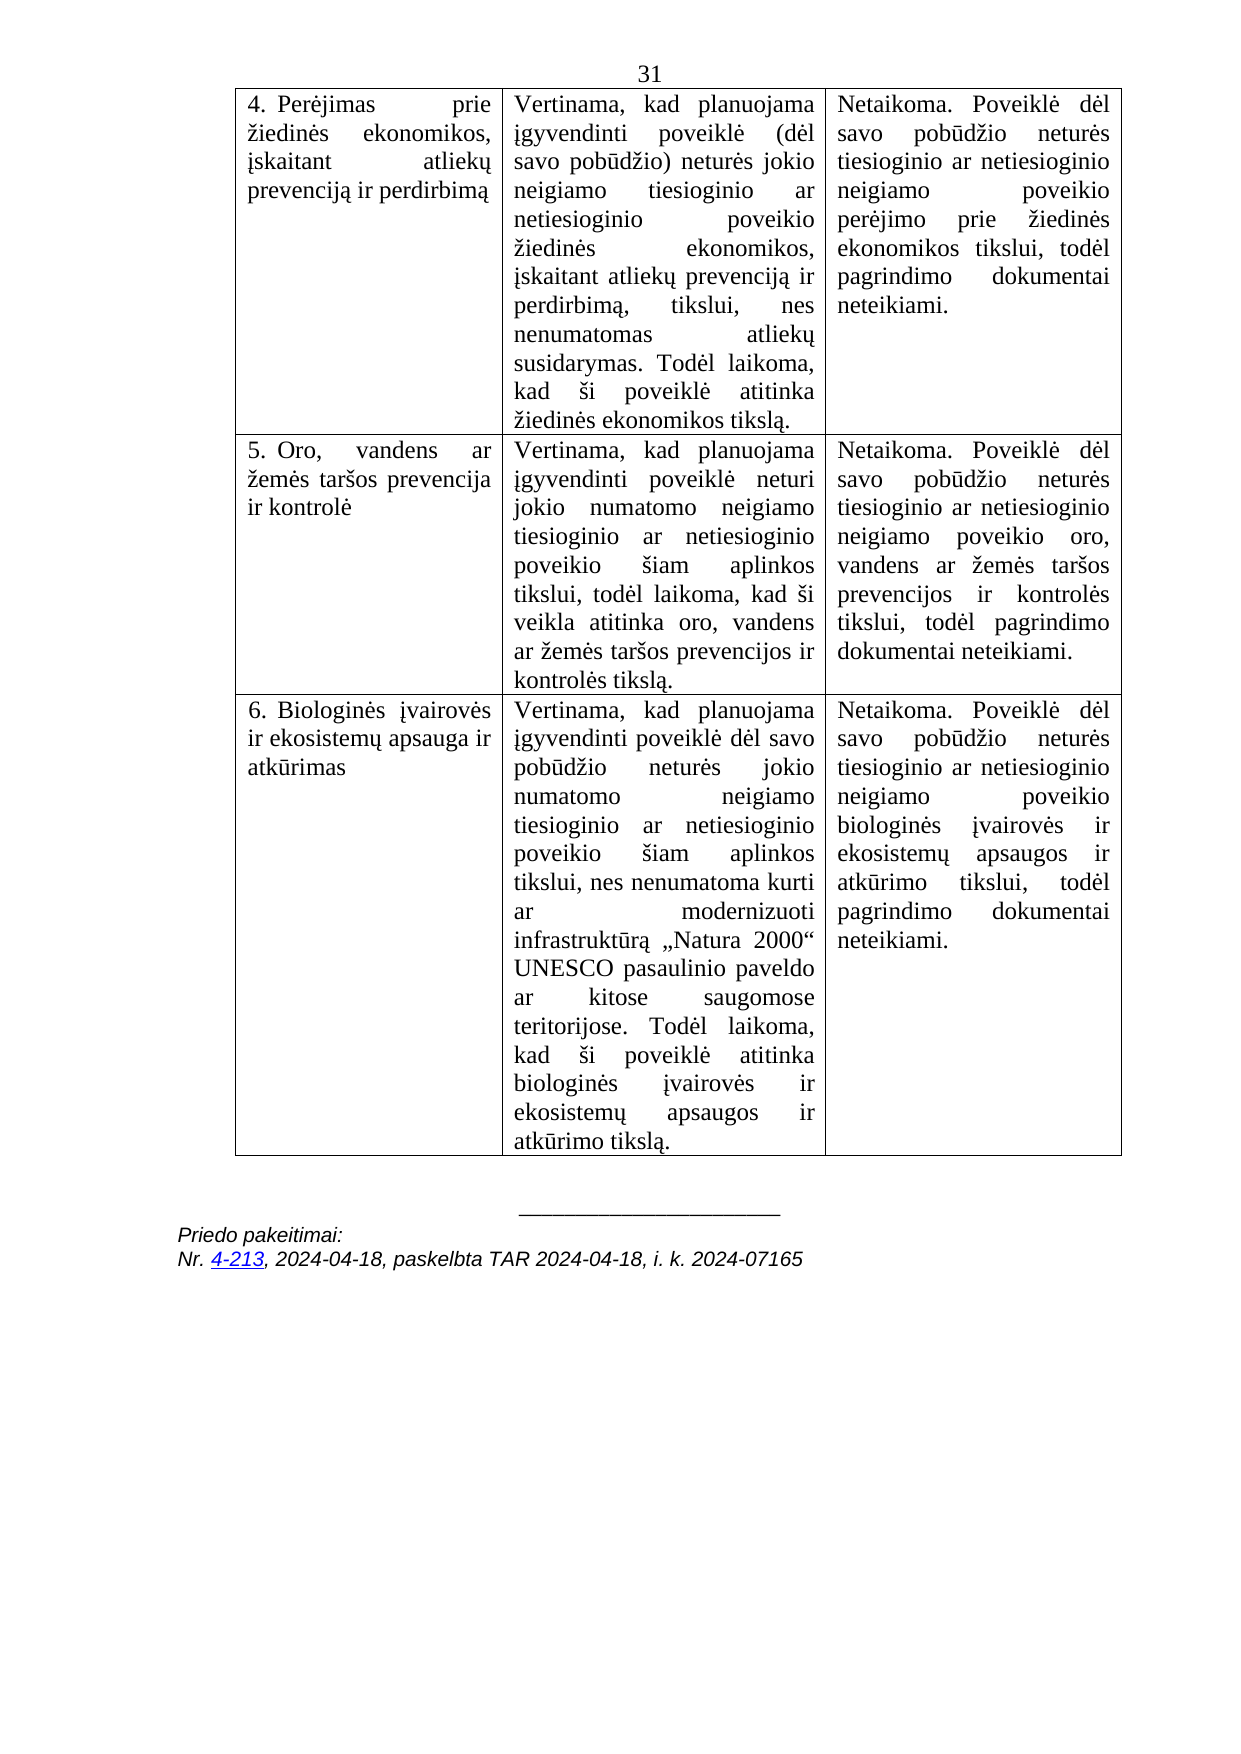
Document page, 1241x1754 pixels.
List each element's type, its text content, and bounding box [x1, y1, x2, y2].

table_cell Netaikoma. Poveiklė dėl savo pobūdžio neturės tiesioginio ar netiesioginio neigiamo poveikio biologinės įvairovės ir ekosistemų apsaugos ir atkūrimo tikslui, todėl pagrindimo dokumentai neteikiami. [826, 695, 1121, 1155]
text Nr. 4-213, 2024-04-18, paskelbta TAR 2024-04-18, i. k. 2024-07165 [177, 1247, 1122, 1271]
table_cell 4. Perėjimas prie žiedinės ekonomikos, įskaitant atliekų prevenciją ir perdirbimą [236, 89, 502, 434]
table_cell Vertinama, kad planuojama įgyvendinti poveiklė dėl savo pobūdžio neturės jokio numatomo neigiamo tiesioginio ar netiesioginio poveikio šiam aplinkos tikslui, nes nenumatoma kurti ar modernizuoti infrastruktūrą „Natura 2000“ UNESCO pasaulinio paveldo ar kitose saugomose teritorijose. Todėl laikoma, kad ši poveiklė atitinka biologinės įvairovės ir ekosistemų apsaugos ir atkūrimo tikslą. [503, 695, 825, 1155]
table_cell 5. Oro, vandens ar žemės taršos prevencija ir kontrolė [236, 435, 502, 694]
table_cell Netaikoma. Poveiklė dėl savo pobūdžio neturės tiesioginio ar netiesioginio neigiamo poveikio perėjimo prie žiedinės ekonomikos tikslui, todėl pagrindimo dokumentai neteikiami. [826, 89, 1121, 434]
text Priedo pakeitimai: [177, 1223, 1122, 1247]
table_cell 6. Biologinės įvairovės ir ekosistemų apsauga ir atkūrimas [236, 695, 502, 1155]
table_cell Vertinama, kad planuojama įgyvendinti poveiklė neturi jokio numatomo neigiamo tiesioginio ar netiesioginio poveikio šiam aplinkos tikslui, todėl laikoma, kad ši veikla atitinka oro, vandens ar žemės taršos prevencijos ir kontrolės tikslą. [503, 435, 825, 694]
table_cell Netaikoma. Poveiklė dėl savo pobūdžio neturės tiesioginio ar netiesioginio neigiamo poveikio oro, vandens ar žemės taršos prevencijos ir kontrolės tikslui, todėl pagrindimo dokumentai neteikiami. [826, 435, 1121, 694]
text _______________________ [177, 1191, 1122, 1219]
table_cell Vertinama, kad planuojama įgyvendinti poveiklė (dėl savo pobūdžio) neturės jokio neigiamo tiesioginio ar netiesioginio poveikio žiedinės ekonomikos, įskaitant atliekų prevenciją ir perdirbimą, tikslui, nes nenumatomas atliekų susidarymas. Todėl laikoma, kad ši poveiklė atitinka žiedinės ekonomikos tikslą. [503, 89, 825, 434]
